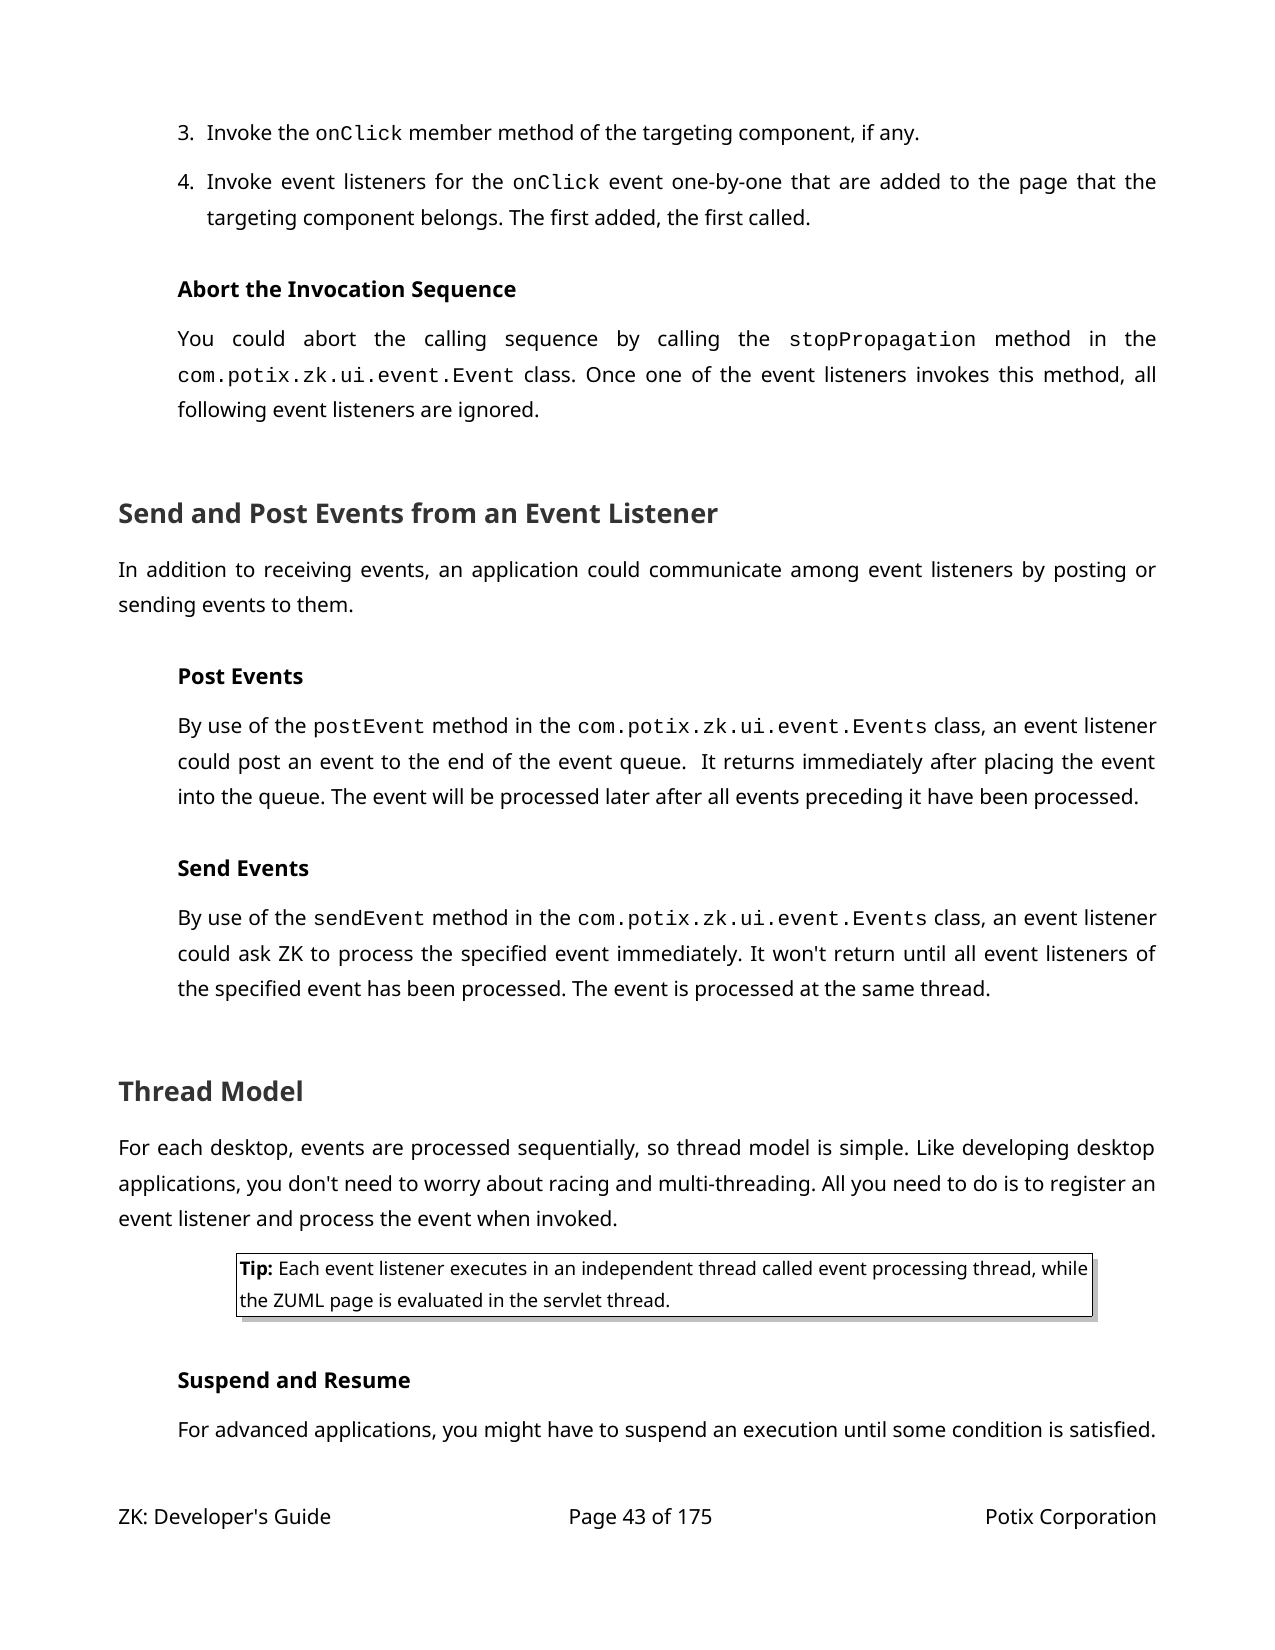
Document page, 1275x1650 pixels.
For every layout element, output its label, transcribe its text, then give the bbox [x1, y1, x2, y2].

text For each desktop, events are processed sequentially, so thread model is simple. Like developing desktop applications, you don't need to worry about racing and multi-threading. All you need to do is to register an event listener and process the event when invoked. [118, 1133, 1157, 1232]
subtitle Abort the Invocation Sequence [177, 273, 1157, 303]
text You could abort the calling sequence by calling the stopPropagation method in the com.potix.zk.ui.event.Event class. Once one of the event listeners invokes this method, all following event listeners are ignored. [177, 324, 1157, 423]
subtitle Send and Post Events from an Event Listener [118, 494, 1157, 531]
list Invoke the onClick member method of the targeting component, if any. [177, 118, 1157, 147]
text Tip: Each event listener executes in an independent thread called event processing thread, while the ZUML page is evaluated in the servlet thread. [237, 1254, 1092, 1316]
list Invoke event listeners for the onClick event one-by-one that are added to the page that the targeting component belongs. The first added, the first called. [177, 167, 1157, 231]
subtitle Send Events [177, 853, 1157, 883]
text By use of the sendEvent method in the com.potix.zk.ui.event.Events class, an event listener could ask ZK to process the specified event immediately. It won't return until all event listeners of the specified event has been processed. The event is processed at the same thread. [177, 903, 1157, 1002]
text By use of the postEvent method in the com.potix.zk.ui.event.Events class, an event listener could post an event to the end of the event queue. It returns immediately after placing the event into the queue. The event will be processed later after all events preceding it have been processed. [177, 711, 1157, 810]
subtitle Post Events [177, 661, 1157, 691]
subtitle Suspend and Resume [177, 1365, 1157, 1395]
text For advanced applications, you might have to suspend an execution until some condition is satisfied. [177, 1415, 1157, 1443]
text In addition to receiving events, an application could communicate among event listeners by posting or sending events to them. [118, 555, 1157, 618]
subtitle Thread Model [118, 1073, 1157, 1110]
